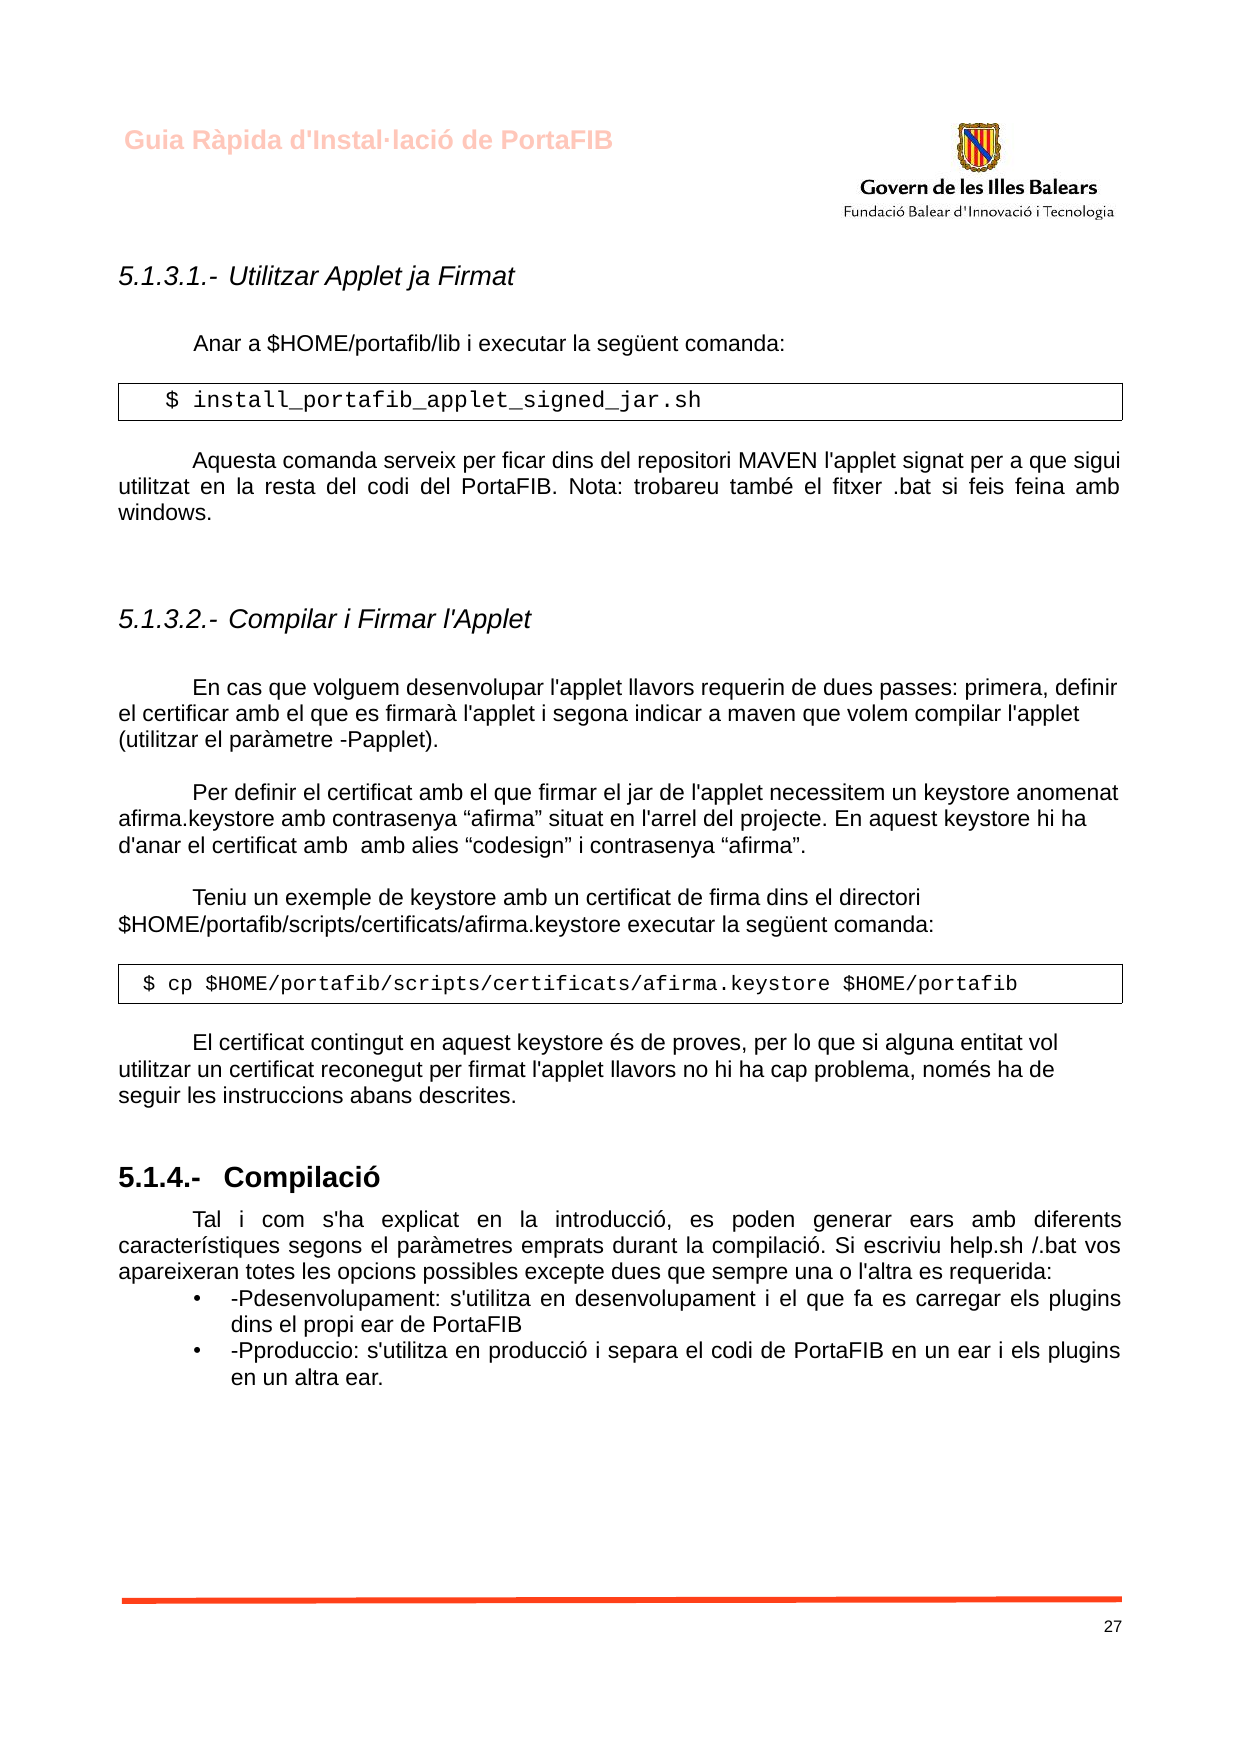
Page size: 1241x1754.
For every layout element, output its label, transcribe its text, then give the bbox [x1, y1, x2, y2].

text En cas que volguem desenvolupar l'applet llavors requerin de dues passes: primera, definir el certificar amb el que es firmarà l'applet i segona indicar a maven que volem compilar l'applet (utilitzar el paràmetre -Papplet). [118, 673, 1122, 753]
list -Pdesenvolupament: s'utilitza en desenvolupament i el que fa es carregar els plugins dins el propi ear de PortaFIB [193, 1285, 1122, 1337]
text Aquesta comanda serveix per ficar dins del repositori MAVEN l'applet signat per a que sigui utilitzat en la resta del codi del PortaFIB. Nota: trobareu també el fitxer .bat si feis feina amb windows. [118, 447, 1122, 526]
picture [840, 123, 1117, 220]
subtitle Utilitzar Applet ja Firmat [118, 260, 1122, 291]
text Teniu un exemple de keystore amb un certificat de firma dins el directori $HOME/portafib/scripts/certificats/afirma.keystore executar la següent comanda: [118, 884, 1122, 937]
table_header $ install_portafib_applet_signed_jar.sh [119, 384, 1122, 420]
list -Pproduccio: s'utilitza en producció i separa el codi de PortaFIB en un ear i els plugins en un altra ear. [193, 1337, 1122, 1390]
text El certificat contingut en aquest keystore és de proves, per lo que si alguna entitat vol utilitzar un certificat reconegut per firmat l'applet llavors no hi ha cap problema, només ha de seguir les instruccions abans descrites. [118, 1029, 1122, 1108]
text Tal i com s'ha explicat en la introducció, es poden generar ears amb diferents característiques segons el paràmetres emprats durant la compilació. Si escriviu help.sh /.bat vos apareixeran totes les opcions possibles excepte dues que sempre una o l'altra es requerida: [118, 1206, 1122, 1285]
subtitle Compilar i Firmar l'Applet [118, 603, 1122, 635]
text Per definir el certificat amb el que firmar el jar de l'applet necessitem un keystore anomenat afirma.keystore amb contrasenya “afirma” situat en l'arrel del projecte. En aquest keystore hi ha d'anar el certificat amb amb alies “codesign” i contrasenya “afirma”. [118, 779, 1122, 858]
list Anar a $HOME/portafib/lib i executar la següent comanda: [156, 330, 1122, 356]
subtitle Compilació [118, 1159, 1122, 1193]
table_header $ cp $HOME/portafib/scripts/certificats/afirma.keystore $HOME/portafib [119, 965, 1122, 1003]
